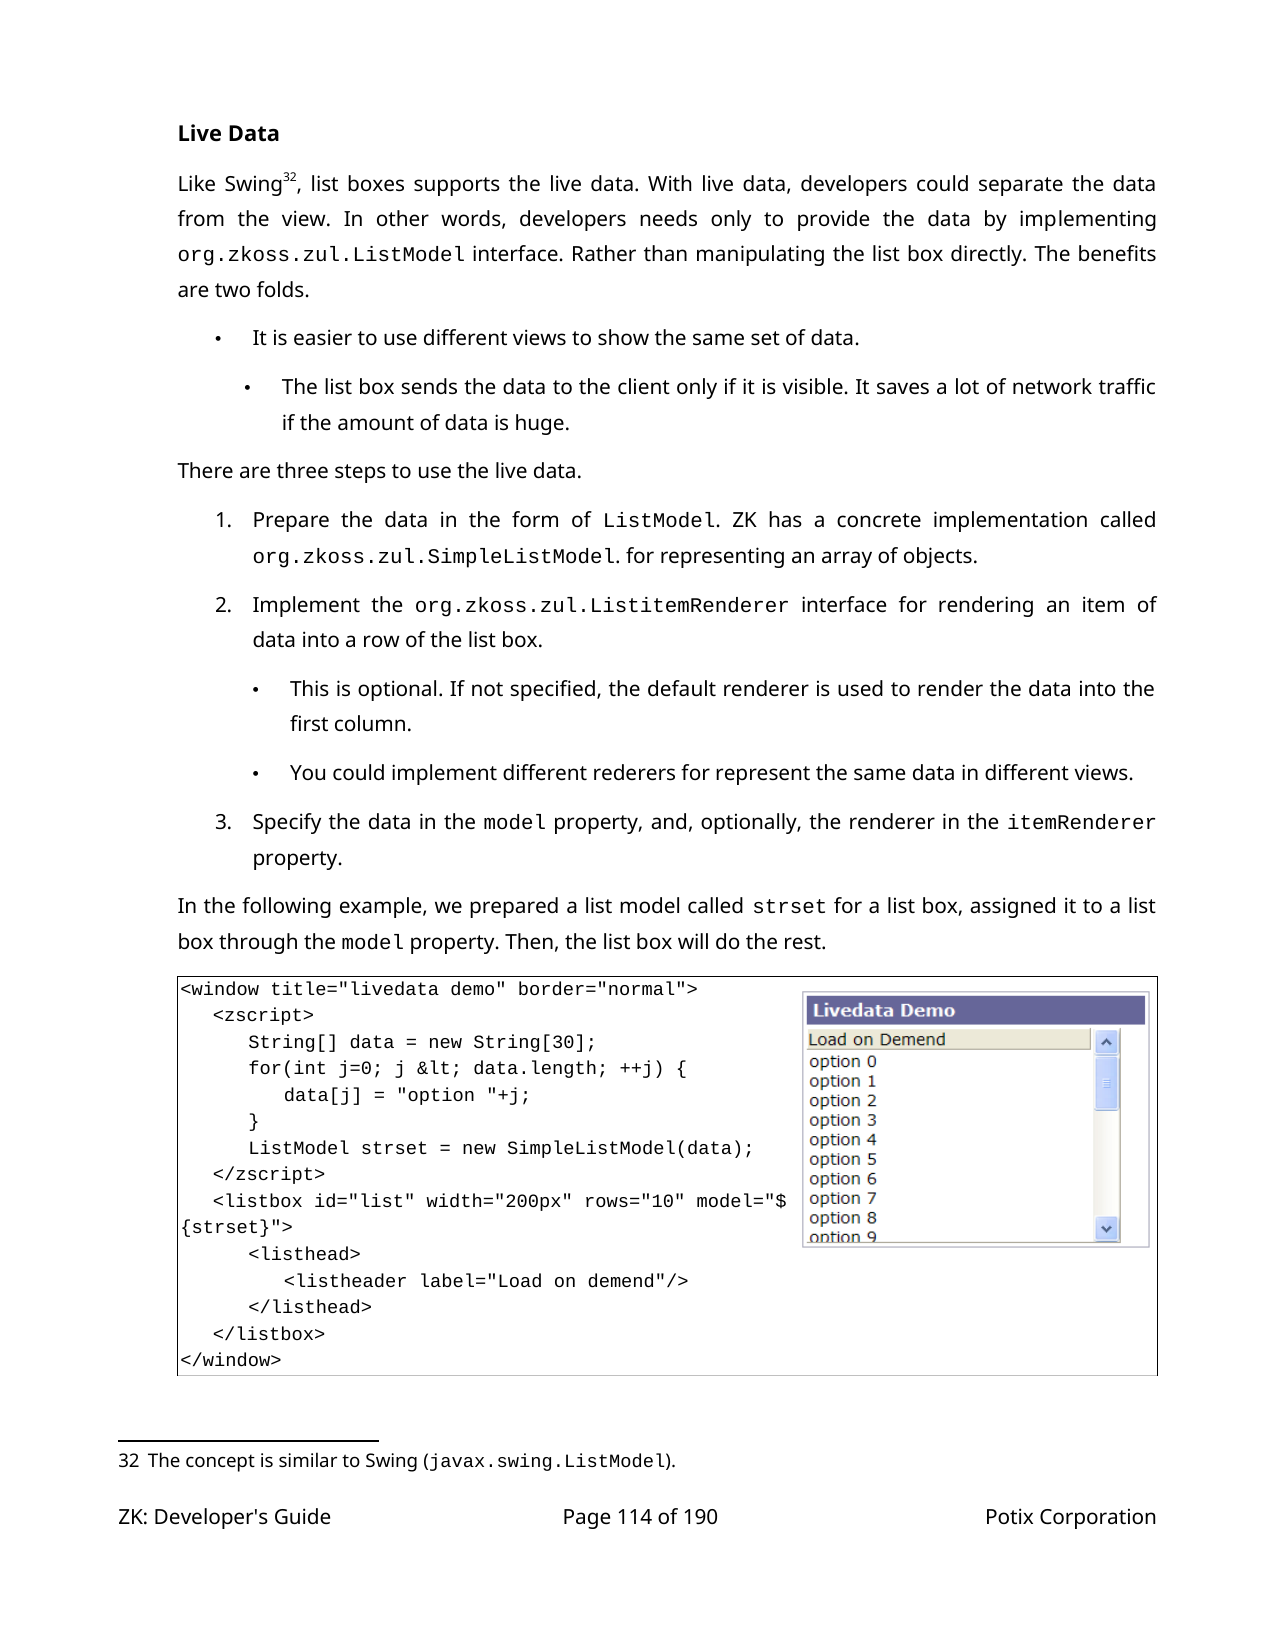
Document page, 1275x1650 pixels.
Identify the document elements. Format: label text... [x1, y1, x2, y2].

text <window title="livedata demo" border="normal"> <zscript> String[] data = new String[30]; for(int j=0; j &lt; data.length; ++j) { data[j] = "option "+j; } ListModel strset = new SimpleListModel(data); </zscript> <listbox id="list" width="200px" rows="10" model="${strset}"> <listhead> <listheader label="Load on demend"/> </listhead> </listbox> </window> [178, 977, 1157, 1375]
subtitle Live Data [177, 118, 1157, 148]
text The concept is similar to Swing (javax.swing.ListModel). [118, 1447, 1157, 1473]
list You could implement different rederers for represent the same data in different views. [252, 758, 1157, 787]
list Prepare the data in the form of ListModel. ZK has a concrete implementation called org.zkoss.zul.SimpleListModel. for representing an array of objects. [215, 505, 1157, 569]
text In the following example, we prepared a list model called strset for a list box, assigned it to a list box through the model property. Then, the list box will do the rest. [177, 892, 1157, 956]
text There are three steps to use the live data. [177, 456, 1157, 485]
list Implement the org.zkoss.zul.ListitemRenderer interface for rendering an item of data into a row of the list box. [215, 590, 1157, 654]
list It is easier to use different views to show the same set of data. [215, 323, 1157, 352]
list This is optional. If not specified, the default renderer is used to render the data into the first column. [252, 674, 1157, 738]
list The list box sends the data to the client only if it is visible. It saves a lot of network traffic if the amount of data is huge. [244, 372, 1157, 436]
text Like Swing, list boxes supports the live data. With live data, developers could separate the data from the view. In other words, developers needs only to provide the data by implementing org.zkoss.zul.ListModel interface. Rather than manipulating the list box directly. The benefits are two folds. [177, 169, 1157, 303]
picture [800, 989, 1152, 1250]
list Specify the data in the model property, and, optionally, the renderer in the itemRenderer property. [215, 807, 1157, 871]
